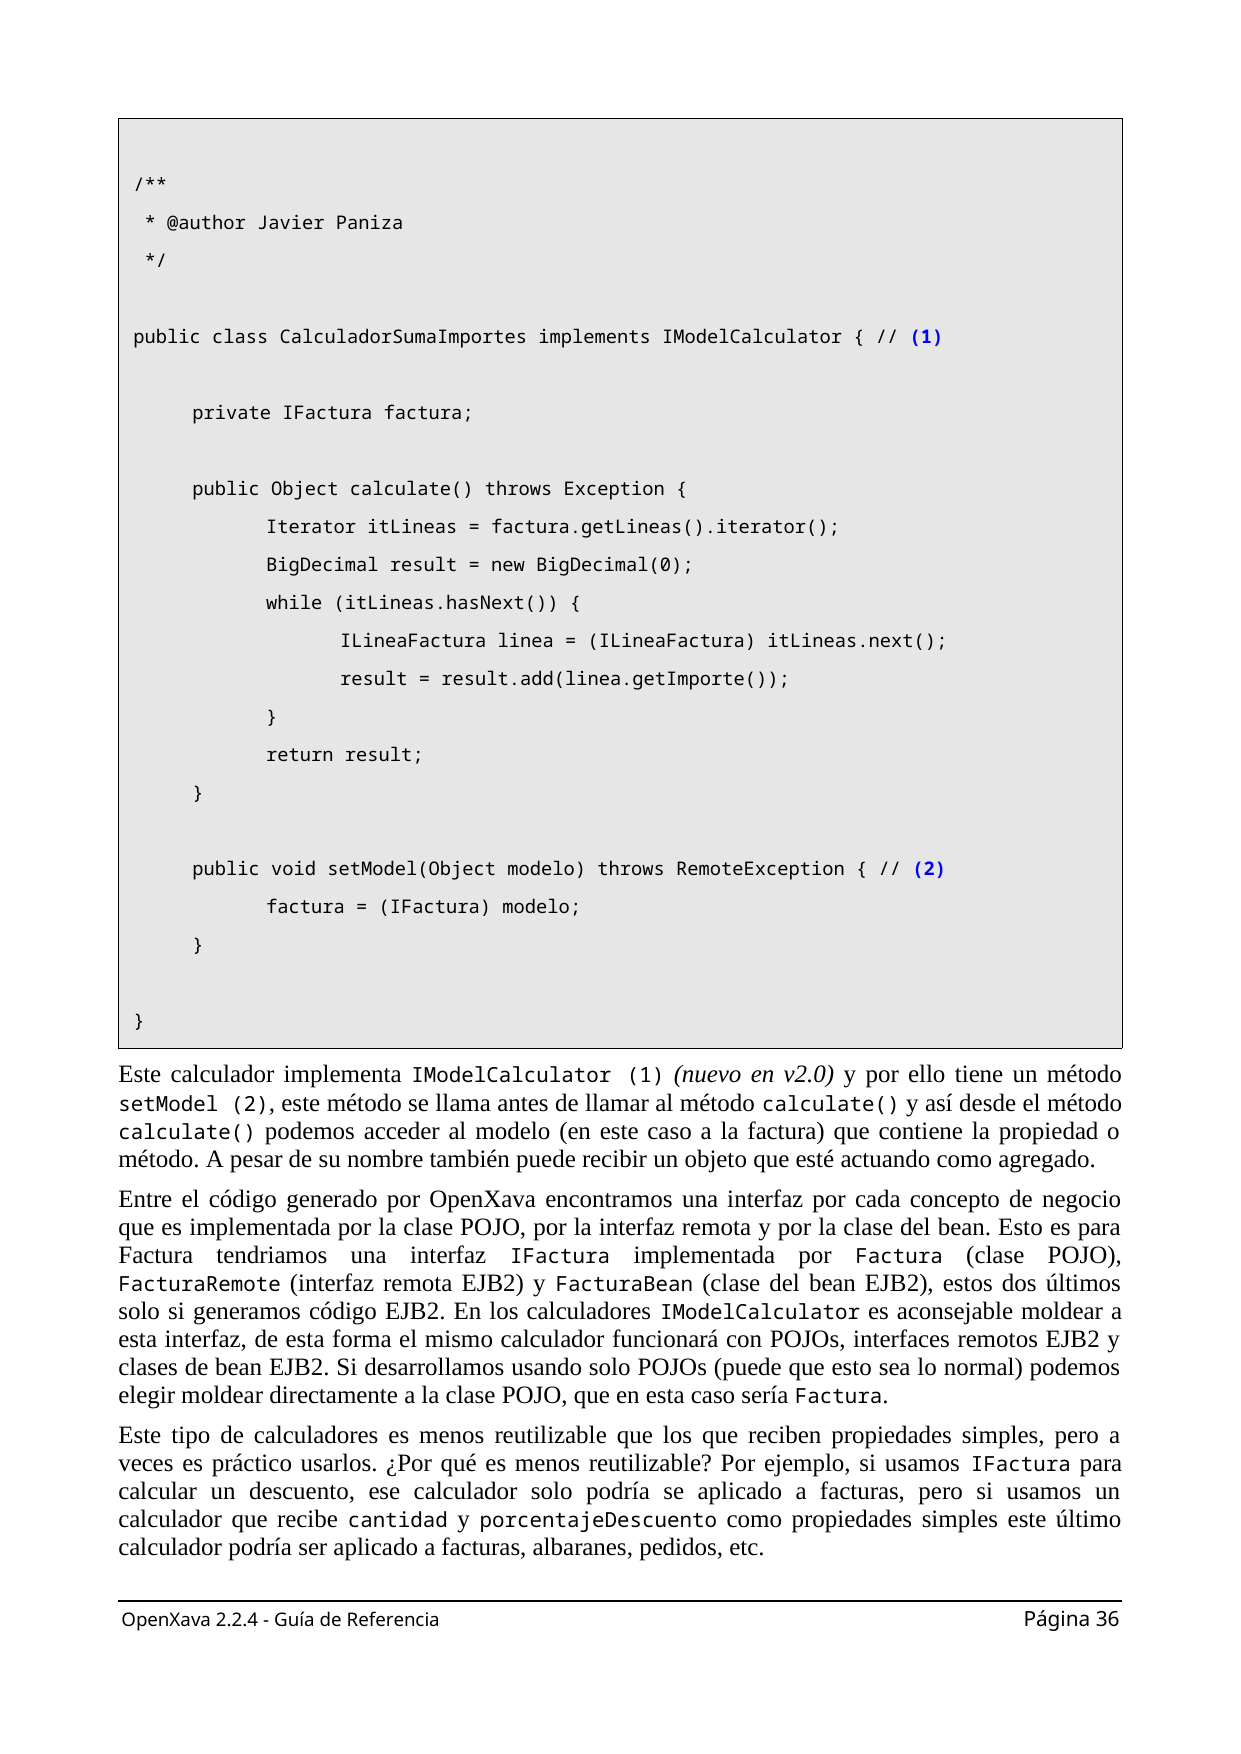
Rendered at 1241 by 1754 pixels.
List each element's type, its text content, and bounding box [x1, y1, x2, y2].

text Este tipo de calculadores es menos reutilizable que los que reciben propiedades simples, pero a veces es práctico usarlos. ¿Por qué es menos reutilizable? Por ejemplo, si usamos IFactura para calcular un descuento, ese calculador solo podría se aplicado a facturas, pero si usamos un calculador que recibe cantidad y porcentajeDescuento como propiedades simples este último calculador podría ser aplicado a facturas, albaranes, pedidos, etc. [118, 1422, 1122, 1561]
text Entre el código generado por OpenXava encontramos una interfaz por cada concepto de negocio que es implementada por la clase POJO, por la interfaz remota y por la clase del bean. Esto es para Factura tendriamos una interfaz IFactura implementada por Factura (clase POJO), FacturaRemote (interfaz remota EJB2) y FacturaBean (clase del bean EJB2), estos dos últimos solo si generamos código EJB2. En los calculadores IModelCalculator es aconsejable moldear a esta interfaz, de esta forma el mismo calculador funcionará con POJOs, interfaces remotos EJB2 y clases de bean EJB2. Si desarrollamos usando solo POJOs (puede que esto sea lo normal) podemos elegir moldear directamente a la clase POJO, que en esta caso sería Factura. [118, 1185, 1122, 1409]
text public void setModel(Object modelo) throws RemoteException { // (2) [119, 841, 1122, 878]
text Iterator itLineas = factura.getLineas().iterator(); [119, 498, 1122, 536]
text } [119, 764, 1122, 802]
text } [119, 993, 1122, 1048]
text Este calculador implementa IModelCalculator (1) (nuevo en v2.0) y por ello tiene un método setModel (2), este método se llama antes de llamar al método calculate() y así desde el método calculate() podemos acceder al modelo (en este caso a la factura) que contiene la propiedad o método. A pesar de su nombre también puede recibir un objeto que esté actuando como agregado. [118, 1060, 1122, 1173]
text } [119, 688, 1122, 726]
text public Object calculate() throws Exception { [119, 460, 1122, 498]
text * @author Javier Paniza [119, 194, 1122, 232]
text } [119, 917, 1122, 954]
text factura = (IFactura) modelo; [119, 878, 1122, 917]
text return result; [119, 726, 1122, 764]
text public class CalculadorSumaImportes implements IModelCalculator { // (1) [119, 308, 1122, 346]
text private IFactura factura; [119, 384, 1122, 422]
text BigDecimal result = new BigDecimal(0); [119, 536, 1122, 574]
text */ [119, 232, 1122, 270]
text result = result.add(linea.getImporte()); [119, 650, 1122, 688]
text while (itLineas.hasNext()) { [119, 574, 1122, 612]
text ILineaFactura linea = (ILineaFactura) itLineas.next(); [119, 612, 1122, 650]
text /** [119, 156, 1122, 194]
